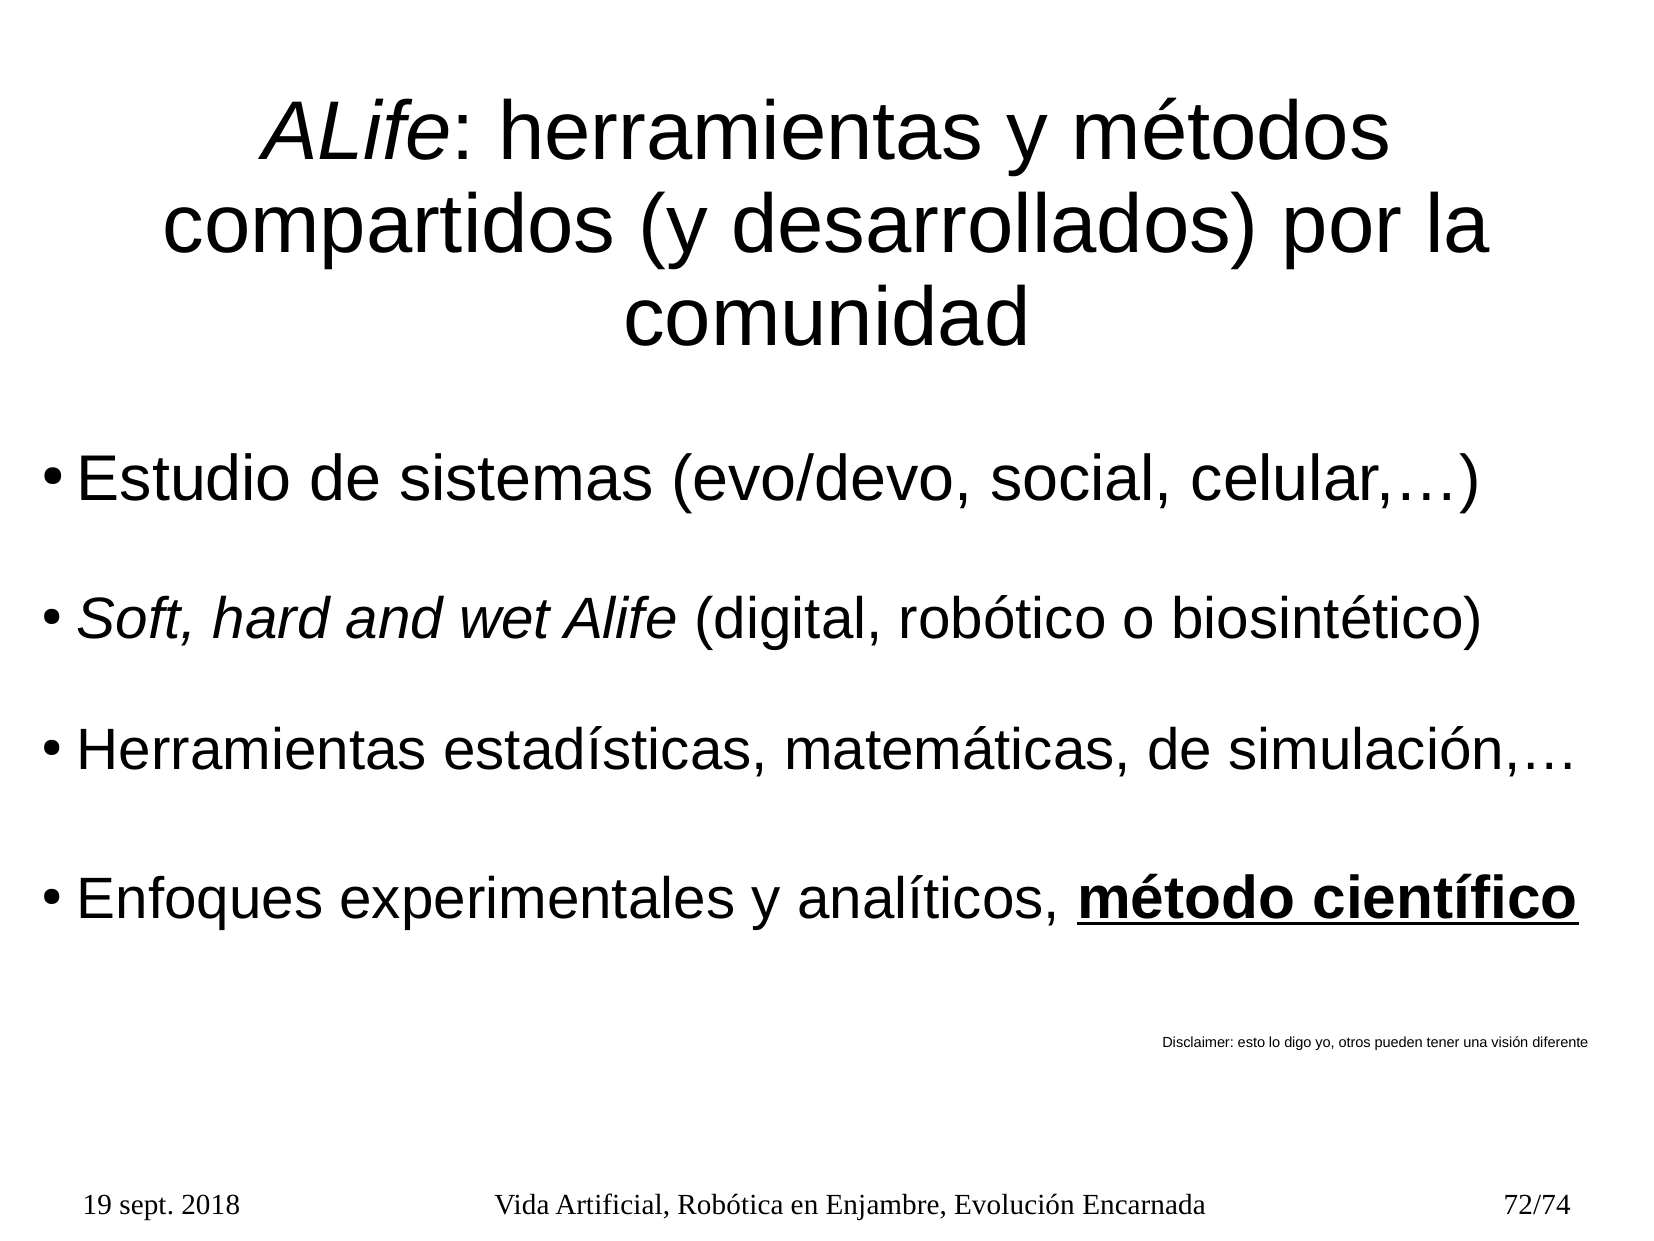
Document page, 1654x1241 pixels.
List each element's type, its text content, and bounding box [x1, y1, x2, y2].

subtitle Estudio de sistemas (evo/devo, social, celular,…) Soft, hard and wet Alife (digital, robótico o biosintético) Herramientas estadísticas, matemáticas, de simulación,… Enfoques experimentales y analíticos, método científico Disclaimer: esto lo digo yo, otros pueden tener una visión diferente [41, 349, 1589, 1069]
title ALife: herramientas y métodos compartidos (y desarrollados) por la comunidad [82, 84, 1571, 349]
